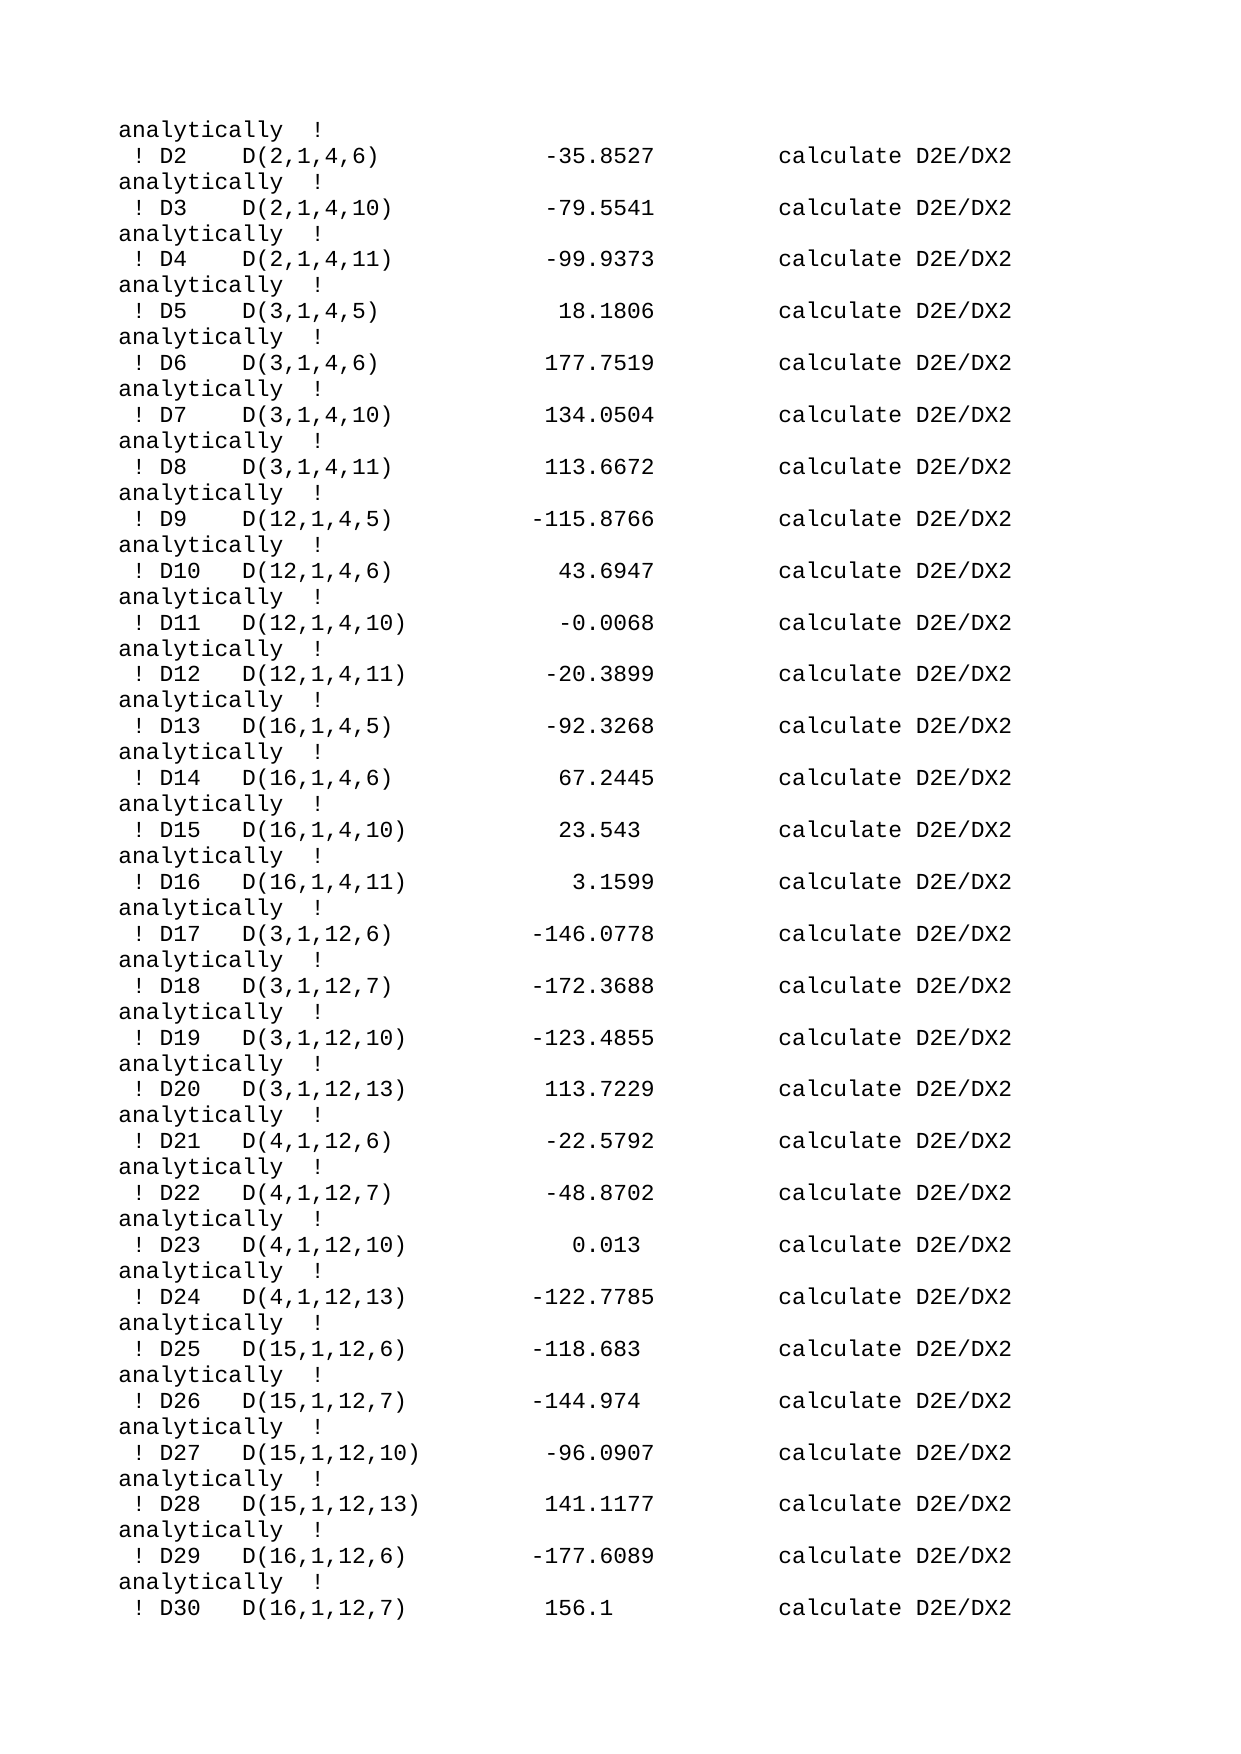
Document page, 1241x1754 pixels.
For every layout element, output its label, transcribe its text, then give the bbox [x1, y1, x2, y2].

text ! D4 D(2,1,4,11) -99.9373 calculate D2E/DX2 analytically ! [118, 248, 1122, 300]
text ! D6 D(3,1,4,6) 177.7519 calculate D2E/DX2 analytically ! [118, 352, 1122, 403]
text ! D12 D(12,1,4,11) -20.3899 calculate D2E/DX2 analytically ! [118, 663, 1122, 715]
text ! D19 D(3,1,12,10) -123.4855 calculate D2E/DX2 analytically ! [118, 1026, 1122, 1078]
text ! D20 D(3,1,12,13) 113.7229 calculate D2E/DX2 analytically ! [118, 1078, 1122, 1130]
text ! D13 D(16,1,4,5) -92.3268 calculate D2E/DX2 analytically ! [118, 715, 1122, 767]
text ! D23 D(4,1,12,10) 0.013 calculate D2E/DX2 analytically ! [118, 1233, 1122, 1285]
text ! D24 D(4,1,12,13) -122.7785 calculate D2E/DX2 analytically ! [118, 1285, 1122, 1337]
text ! D14 D(16,1,4,6) 67.2445 calculate D2E/DX2 analytically ! [118, 767, 1122, 818]
text ! D27 D(15,1,12,10) -96.0907 calculate D2E/DX2 analytically ! [118, 1441, 1122, 1493]
text ! D18 D(3,1,12,7) -172.3688 calculate D2E/DX2 analytically ! [118, 974, 1122, 1026]
text ! D2 D(2,1,4,6) -35.8527 calculate D2E/DX2 analytically ! [118, 144, 1122, 196]
text ! D26 D(15,1,12,7) -144.974 calculate D2E/DX2 analytically ! [118, 1389, 1122, 1441]
text ! D9 D(12,1,4,5) -115.8766 calculate D2E/DX2 analytically ! [118, 507, 1122, 559]
text ! D5 D(3,1,4,5) 18.1806 calculate D2E/DX2 analytically ! [118, 300, 1122, 352]
text ! D25 D(15,1,12,6) -118.683 calculate D2E/DX2 analytically ! [118, 1337, 1122, 1389]
text ! D22 D(4,1,12,7) -48.8702 calculate D2E/DX2 analytically ! [118, 1182, 1122, 1233]
text ! D29 D(16,1,12,6) -177.6089 calculate D2E/DX2 analytically ! [118, 1545, 1122, 1597]
text ! D28 D(15,1,12,13) 141.1177 calculate D2E/DX2 analytically ! [118, 1493, 1122, 1545]
text analytically ! [118, 118, 1122, 144]
text ! D11 D(12,1,4,10) -0.0068 calculate D2E/DX2 analytically ! [118, 611, 1122, 663]
text ! D15 D(16,1,4,10) 23.543 calculate D2E/DX2 analytically ! [118, 818, 1122, 870]
text ! D16 D(16,1,4,11) 3.1599 calculate D2E/DX2 analytically ! [118, 870, 1122, 922]
text ! D8 D(3,1,4,11) 113.6672 calculate D2E/DX2 analytically ! [118, 455, 1122, 507]
text ! D30 D(16,1,12,7) 156.1 calculate D2E/DX2 [118, 1597, 1122, 1622]
text ! D7 D(3,1,4,10) 134.0504 calculate D2E/DX2 analytically ! [118, 403, 1122, 455]
text ! D17 D(3,1,12,6) -146.0778 calculate D2E/DX2 analytically ! [118, 922, 1122, 974]
text ! D10 D(12,1,4,6) 43.6947 calculate D2E/DX2 analytically ! [118, 559, 1122, 611]
text ! D3 D(2,1,4,10) -79.5541 calculate D2E/DX2 analytically ! [118, 196, 1122, 248]
text ! D21 D(4,1,12,6) -22.5792 calculate D2E/DX2 analytically ! [118, 1130, 1122, 1182]
